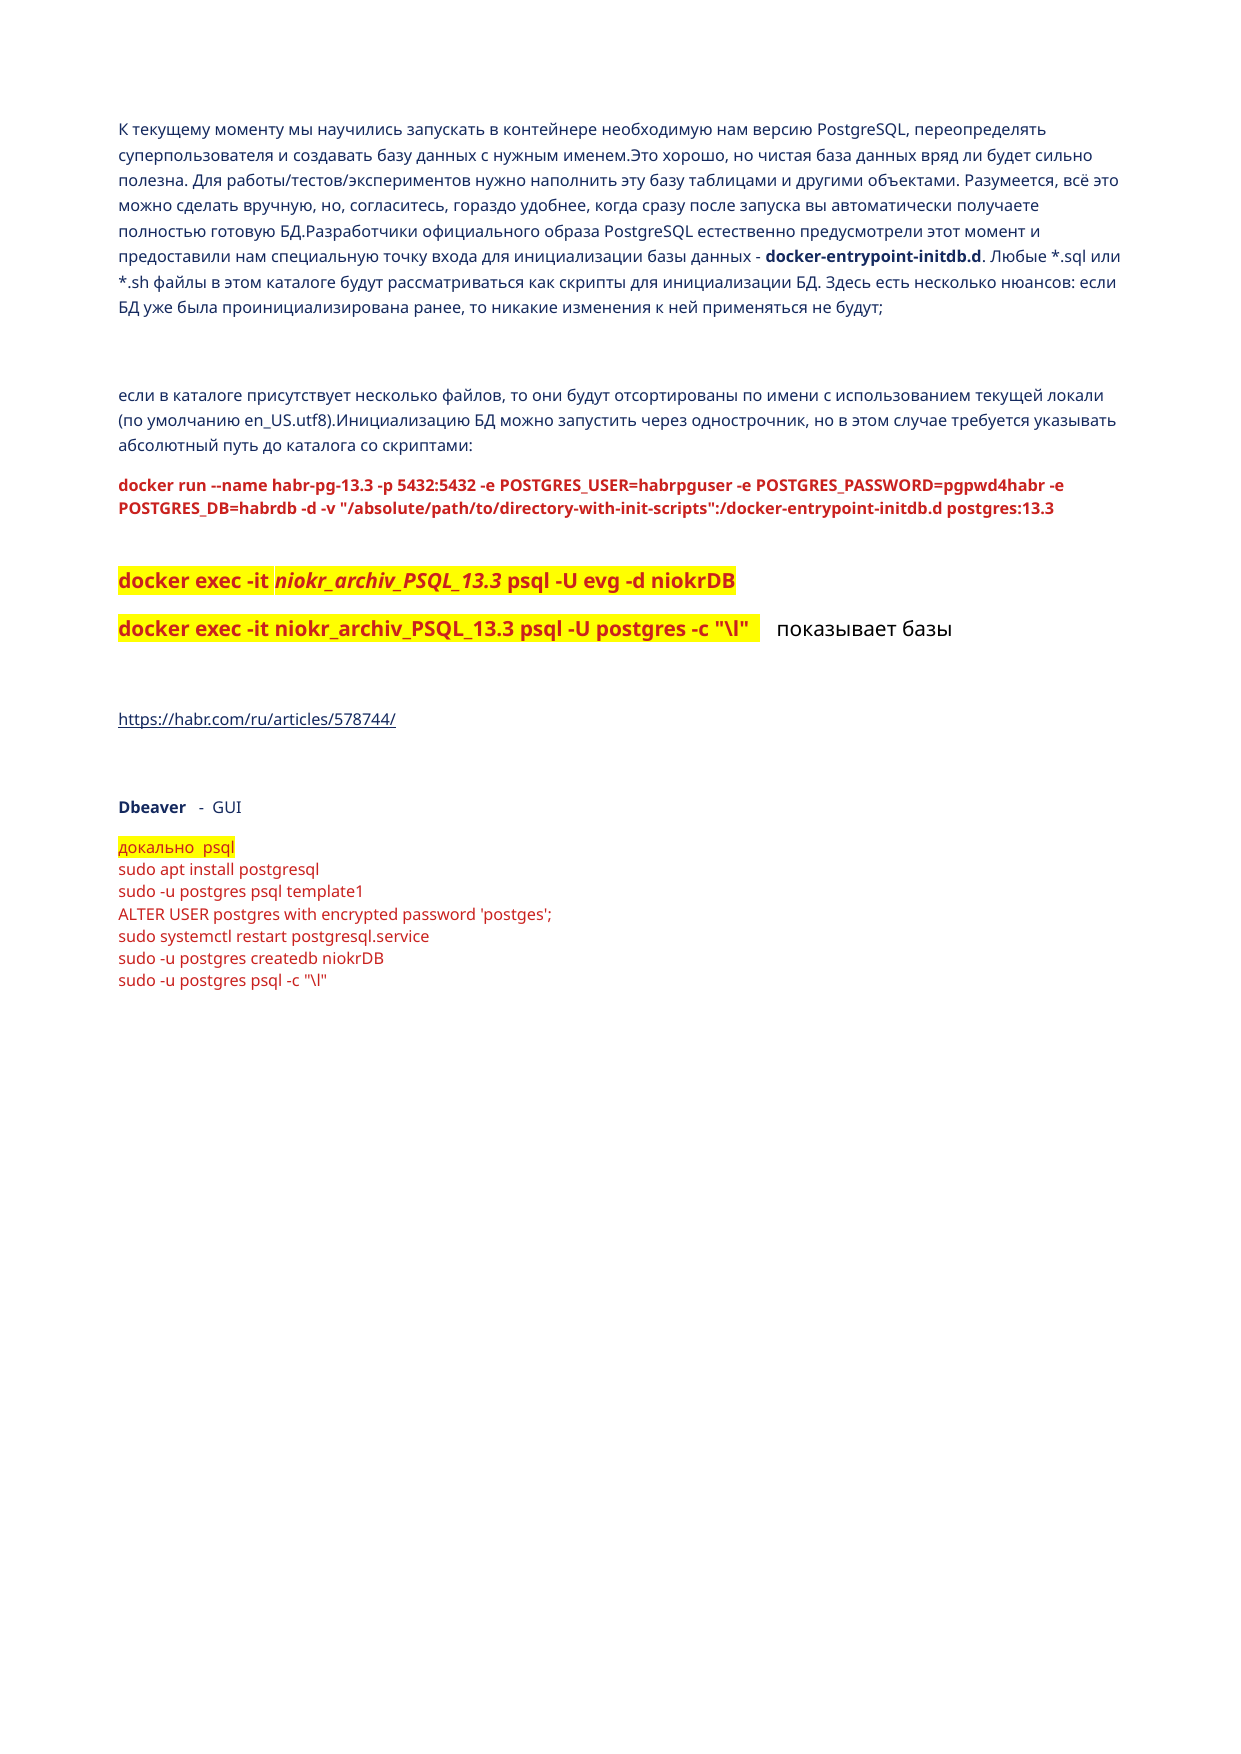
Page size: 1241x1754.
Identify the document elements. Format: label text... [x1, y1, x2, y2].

text sudo systemctl restart postgresql.service [118, 925, 1122, 947]
text docker exec -it niokr_archiv_PSQL_13.3 psql -U evg -d niokrDB [118, 566, 1122, 595]
text К текущему моменту мы научились запускать в контейнере необходимую нам версию PostgreSQL, переопределять суперпользователя и создавать базу данных с нужным именем.Это хорошо, но чистая база данных вряд ли будет сильно полезна. Для работы/тестов/экспериментов нужно наполнить эту базу таблицами и другими объектами. Разумеется, всё это можно сделать вручную, но, согласитесь, гораздо удобнее, когда сразу после запуска вы автоматически получаете полностью готовую БД.Разработчики официального образа PostgreSQL естественно предусмотрели этот момент и предоставили нам специальную точку входа для инициализации базы данных - docker-entrypoint-initdb.d. Любые *.sql или *.sh файлы в этом каталоге будут рассматриваться как скрипты для инициализации БД. Здесь есть несколько нюансов: если БД уже была проинициализирована ранее, то никакие изменения к ней применяться не будут; [118, 118, 1122, 318]
text sudo apt install postgresql [118, 858, 1122, 880]
text sudo -u postgres createdb niokrDB [118, 947, 1122, 969]
text sudo -u postgres psql template1 [118, 880, 1122, 903]
text docker exec -it niokr_archiv_PSQL_13.3 psql -U postgres -c "\l" показывает базы [118, 614, 1122, 642]
text ALTER USER postgres with encrypted password 'postges'; [118, 903, 1122, 925]
text докально psql [118, 836, 1122, 858]
text https://habr.com/ru/articles/578744/ [118, 708, 1122, 731]
text Dbeaver - GUI [118, 796, 1122, 818]
text docker run --name habr-pg-13.3 -p 5432:5432 -e POSTGRES_USER=habrpguser -e POSTGRES_PASSWORD=pgpwd4habr -e POSTGRES_DB=habrdb -d -v "/absolute/path/to/directory-with-init-scripts":/docker-entrypoint-initdb.d postgres:13.3 [118, 474, 1122, 519]
text sudo -u postgres psql -c "\l" [118, 969, 1122, 991]
text если в каталоге присутствует несколько файлов, то они будут отсортированы по имени с использованием текущей локали (по умолчанию en_US.utf8).Инициализацию БД можно запустить через однострочник, но в этом случае требуется указывать абсолютный путь до каталога со скриптами: [118, 384, 1122, 457]
